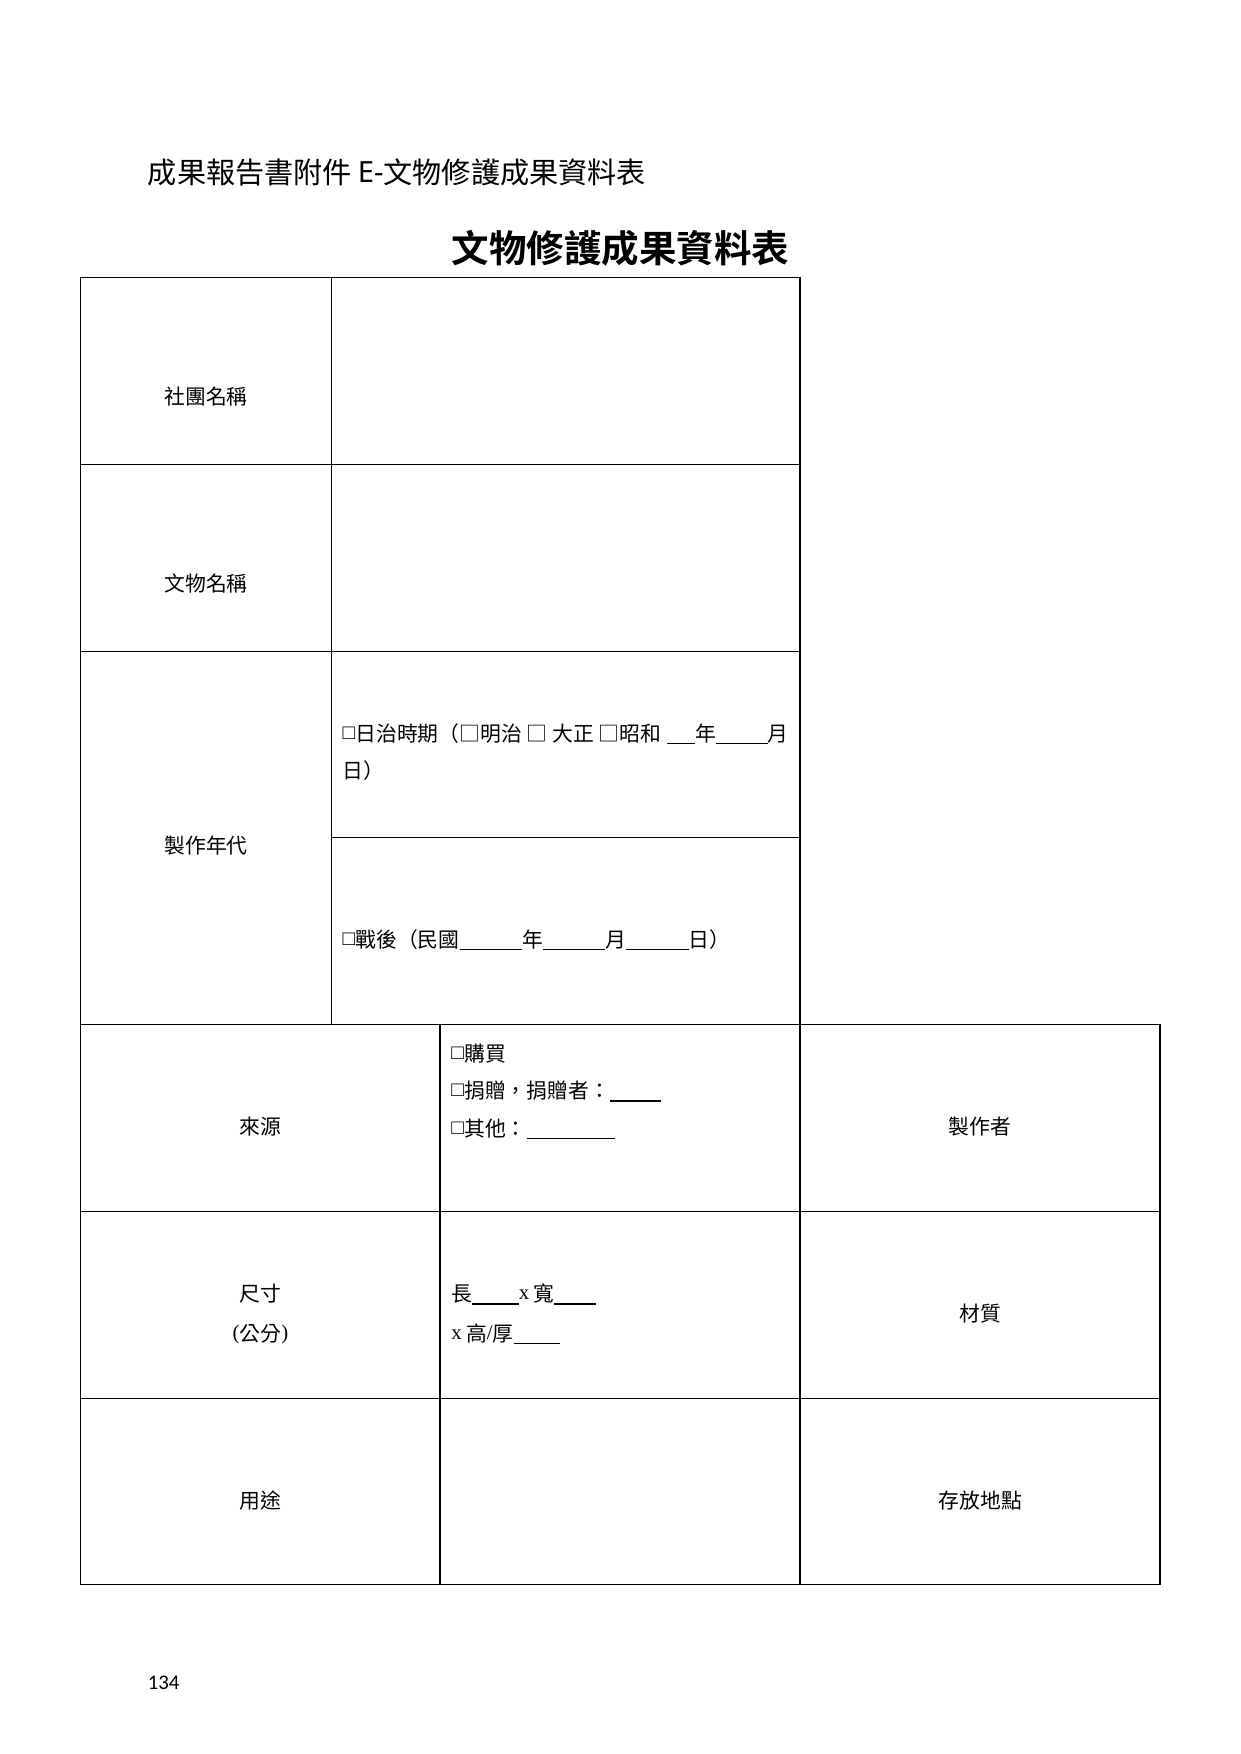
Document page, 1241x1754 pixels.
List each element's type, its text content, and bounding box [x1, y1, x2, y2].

table_cell 材質 [801, 1212, 1159, 1398]
table_header [332, 278, 799, 464]
table_cell 尺寸 (公分) [81, 1212, 439, 1398]
table_header 社團名稱 [81, 278, 331, 464]
table_cell □購買 □捐贈，捐贈者： □其他： [441, 1025, 799, 1211]
table_cell [332, 465, 799, 651]
table_cell □戰後（民國 年 月 日） [332, 838, 799, 1024]
table_cell 用途 [81, 1399, 439, 1584]
table_cell 文物名稱 [81, 465, 331, 651]
text 成果報告書附件E-文物修護成果資料表 [148, 127, 1092, 202]
text 文物修護成果資料表 [148, 202, 1092, 277]
table_cell □日治時期（□明治 □ 大正 □昭和 年 月 日） [332, 652, 799, 837]
table_cell 製作年代 [81, 652, 331, 1024]
table_cell 存放地點 [801, 1399, 1159, 1584]
table_cell 長 x寬 x高/厚 [441, 1212, 799, 1398]
table_cell 製作者 [801, 1025, 1159, 1211]
table_cell 來源 [81, 1025, 439, 1211]
table_cell [441, 1399, 799, 1584]
